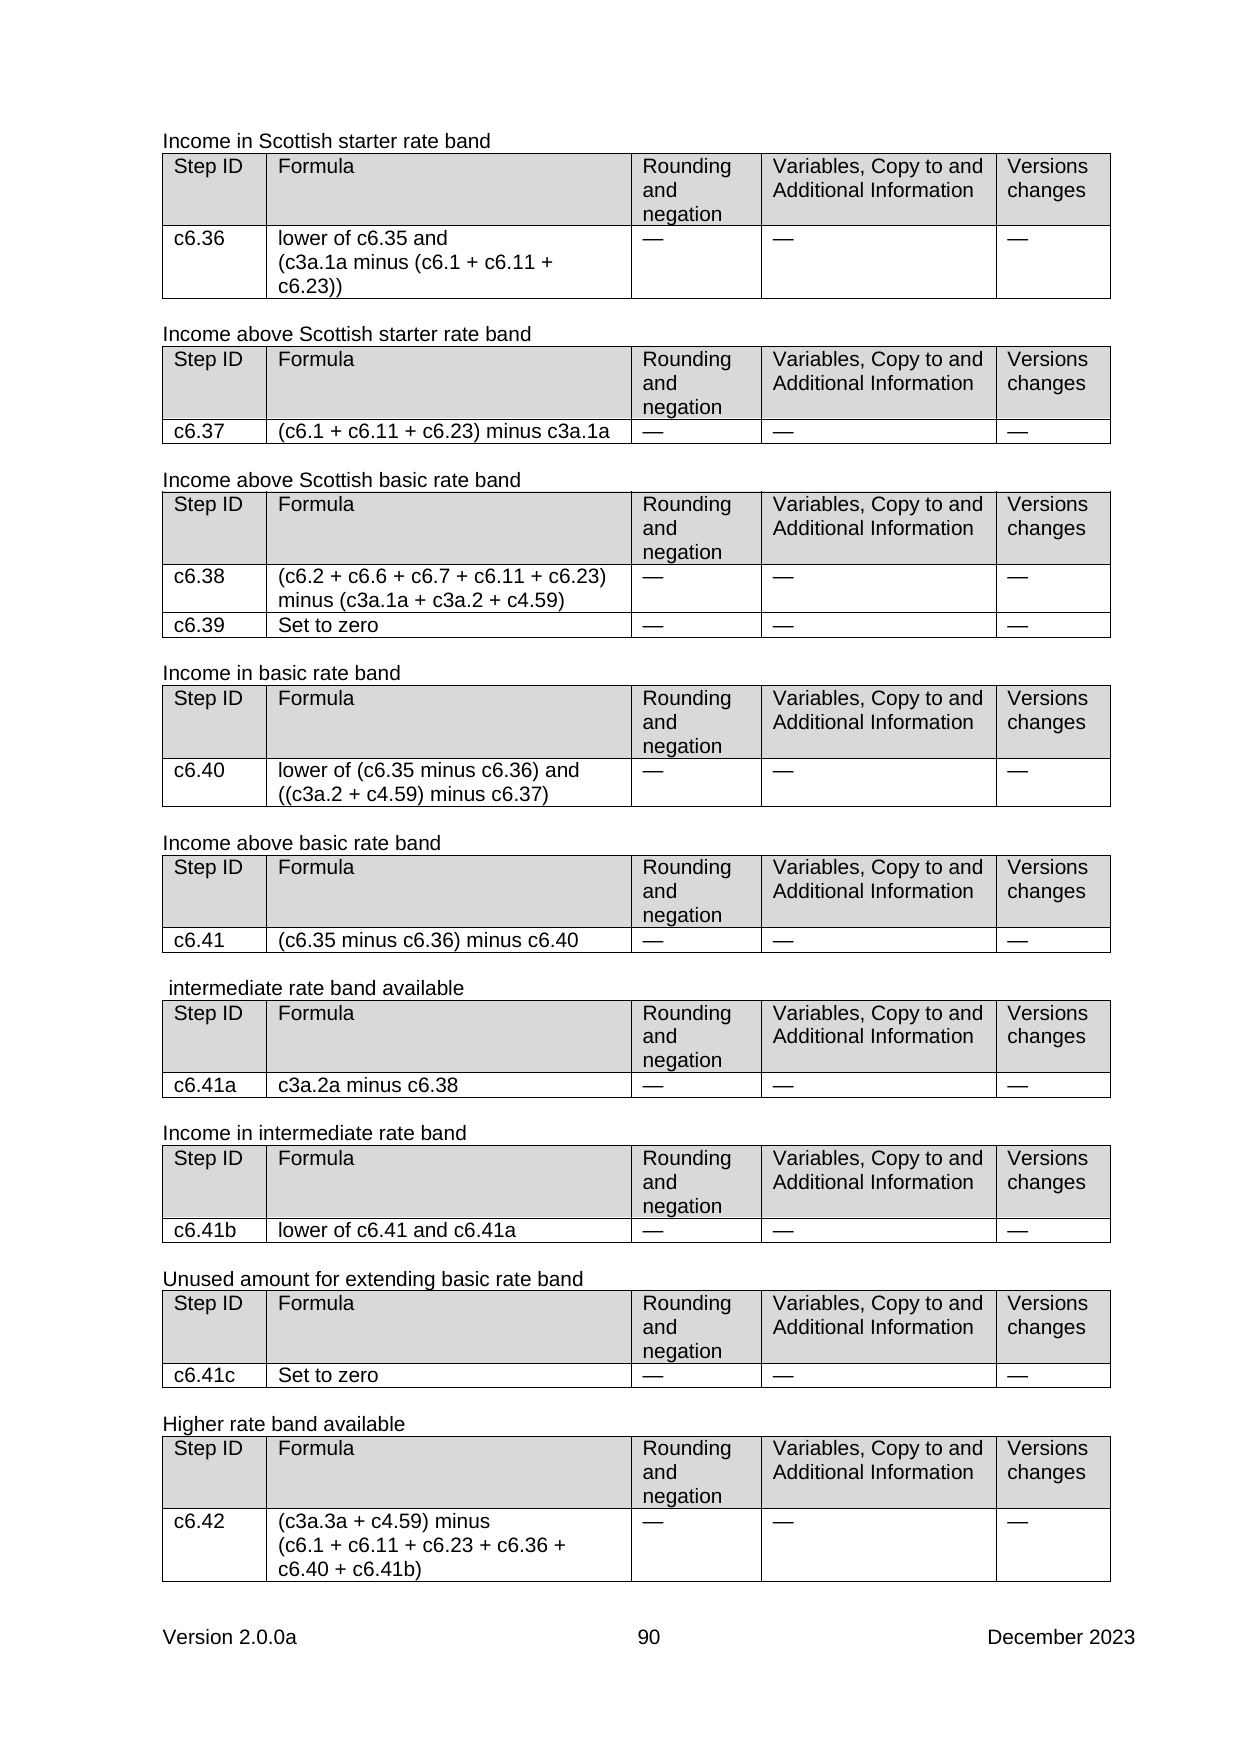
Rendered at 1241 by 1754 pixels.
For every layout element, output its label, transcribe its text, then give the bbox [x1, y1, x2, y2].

table_header Variables, Copy to and Additional Information [762, 1437, 996, 1508]
table_header Rounding and negation [632, 1291, 761, 1363]
table_cell — [632, 1219, 761, 1242]
table_header Step ID [163, 686, 266, 758]
table_cell — [762, 1219, 996, 1242]
table_header Step ID [163, 154, 266, 225]
table_header Formula [267, 856, 631, 927]
table_header Variables, Copy to and Additional Information [762, 493, 996, 564]
table_cell — [632, 565, 761, 612]
table_header Step ID [163, 1001, 266, 1072]
table_cell c6.39 [163, 613, 266, 637]
table_cell — [997, 928, 1110, 951]
text Income in basic rate band [162, 661, 1135, 685]
table_cell c6.42 [163, 1509, 266, 1581]
table_header Step ID [163, 1146, 266, 1217]
text Unused amount for extending basic rate band [162, 1266, 1135, 1290]
table_header Versions changes [997, 1146, 1110, 1217]
text Income above Scottish starter rate band [162, 322, 1135, 346]
text Income in intermediate rate band [162, 1121, 1135, 1145]
table_cell — [632, 613, 761, 637]
table_cell — [632, 420, 761, 443]
table_cell — [997, 1219, 1110, 1242]
table_cell (c6.35 minus c6.36) minus c6.40 [267, 928, 631, 951]
table_cell — [997, 1364, 1110, 1387]
table_cell — [632, 928, 761, 951]
table_cell — [762, 928, 996, 951]
text Higher rate band available [162, 1412, 1135, 1436]
table_cell — [632, 1364, 761, 1387]
table_header Step ID [163, 1291, 266, 1363]
table_header Versions changes [997, 493, 1110, 564]
text Income above Scottish basic rate band [162, 467, 1135, 491]
table_cell (c6.1 + c6.11 + c6.23) minus c3a.1a [267, 420, 631, 443]
table_header Rounding and negation [632, 1001, 761, 1072]
table_cell — [762, 613, 996, 637]
table_cell — [632, 759, 761, 806]
table_cell — [997, 1509, 1110, 1581]
table_header Step ID [163, 856, 266, 927]
table_header Rounding and negation [632, 493, 761, 564]
table_header Formula [267, 347, 631, 418]
table_header Rounding and negation [632, 347, 761, 418]
table_cell c3a.2a minus c6.38 [267, 1073, 631, 1097]
table_header Versions changes [997, 347, 1110, 418]
text Income in Scottish starter rate band [162, 129, 1135, 153]
table_header Step ID [163, 493, 266, 564]
table_cell — [762, 1364, 996, 1387]
table_cell c6.37 [163, 420, 266, 443]
table_cell — [762, 1509, 996, 1581]
table_header Variables, Copy to and Additional Information [762, 856, 996, 927]
table_cell — [997, 613, 1110, 637]
table_cell — [632, 1073, 761, 1097]
table_header Variables, Copy to and Additional Information [762, 1146, 996, 1217]
table_header Rounding and negation [632, 856, 761, 927]
table_header Formula [267, 1437, 631, 1508]
table_cell — [762, 759, 996, 806]
table_header Rounding and negation [632, 154, 761, 225]
table_header Rounding and negation [632, 1437, 761, 1508]
table_cell c6.36 [163, 226, 266, 298]
table_cell (c3a.3a + c4.59) minus (c6.1 + c6.11 + c6.23 + c6.36 + c6.40 + c6.41b) [267, 1509, 631, 1581]
table_header Formula [267, 1291, 631, 1363]
table_header Step ID [163, 347, 266, 418]
text Income above basic rate band [162, 831, 1135, 854]
table_cell c6.41c [163, 1364, 266, 1387]
table_cell — [997, 226, 1110, 298]
table_cell — [997, 759, 1110, 806]
table_header Versions changes [997, 1001, 1110, 1072]
table_header Formula [267, 686, 631, 758]
table_cell — [632, 1509, 761, 1581]
table_cell — [997, 1073, 1110, 1097]
table_header Formula [267, 493, 631, 564]
table_cell lower of c6.35 and (c3a.1a minus (c6.1 + c6.11 + c6.23)) [267, 226, 631, 298]
table_header Formula [267, 1146, 631, 1217]
table_cell c6.41a [163, 1073, 266, 1097]
table_header Step ID [163, 1437, 266, 1508]
table_header Versions changes [997, 1437, 1110, 1508]
table_header Formula [267, 154, 631, 225]
table_header Versions changes [997, 1291, 1110, 1363]
table_cell Set to zero [267, 1364, 631, 1387]
table_cell — [762, 565, 996, 612]
table_cell Set to zero [267, 613, 631, 637]
table_cell — [997, 420, 1110, 443]
table_cell c6.38 [163, 565, 266, 612]
table_cell (c6.2 + c6.6 + c6.7 + c6.11 + c6.23) minus (c3a.1a + c3a.2 + c4.59) [267, 565, 631, 612]
table_header Variables, Copy to and Additional Information [762, 1291, 996, 1363]
table_header Rounding and negation [632, 686, 761, 758]
table_header Versions changes [997, 856, 1110, 927]
table_cell — [762, 420, 996, 443]
table_cell — [997, 565, 1110, 612]
table_header Variables, Copy to and Additional Information [762, 1001, 996, 1072]
table_cell — [762, 1073, 996, 1097]
text intermediate rate band available [162, 976, 1135, 1000]
table_header Variables, Copy to and Additional Information [762, 347, 996, 418]
table_cell c6.40 [163, 759, 266, 806]
table_header Rounding and negation [632, 1146, 761, 1217]
table_cell c6.41 [163, 928, 266, 951]
table_header Variables, Copy to and Additional Information [762, 154, 996, 225]
table_header Versions changes [997, 686, 1110, 758]
table_cell — [762, 226, 996, 298]
table_header Formula [267, 1001, 631, 1072]
table_cell lower of c6.41 and c6.41a [267, 1219, 631, 1242]
table_cell lower of (c6.35 minus c6.36) and ((c3a.2 + c4.59) minus c6.37) [267, 759, 631, 806]
table_header Versions changes [997, 154, 1110, 225]
table_header Variables, Copy to and Additional Information [762, 686, 996, 758]
table_cell — [632, 226, 761, 298]
table_cell c6.41b [163, 1219, 266, 1242]
